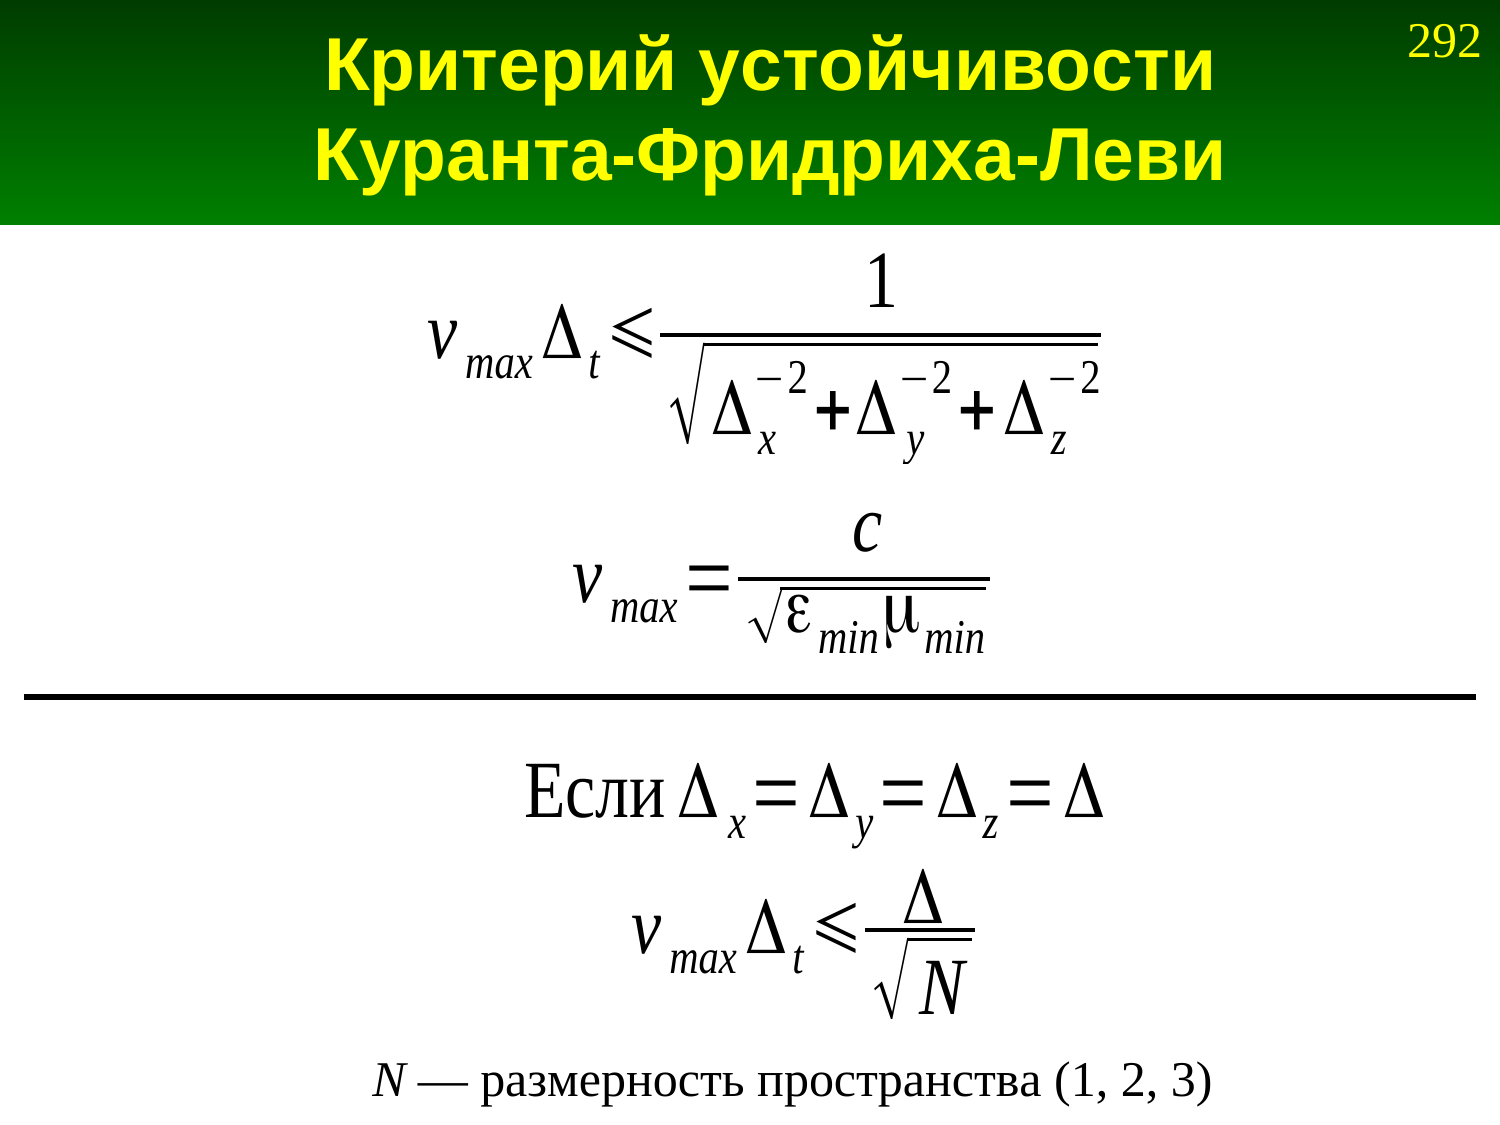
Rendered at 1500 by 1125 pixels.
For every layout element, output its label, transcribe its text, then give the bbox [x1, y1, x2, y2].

title Критерий устойчивости Куранта-Фридриха-Леви [100, 7, 1441, 204]
chart [507, 746, 1123, 851]
chart [555, 480, 1011, 662]
chart [410, 236, 1123, 464]
chart [614, 862, 997, 1034]
text_box N — размерность пространства (1, 2, 3) [357, 1039, 1229, 1115]
